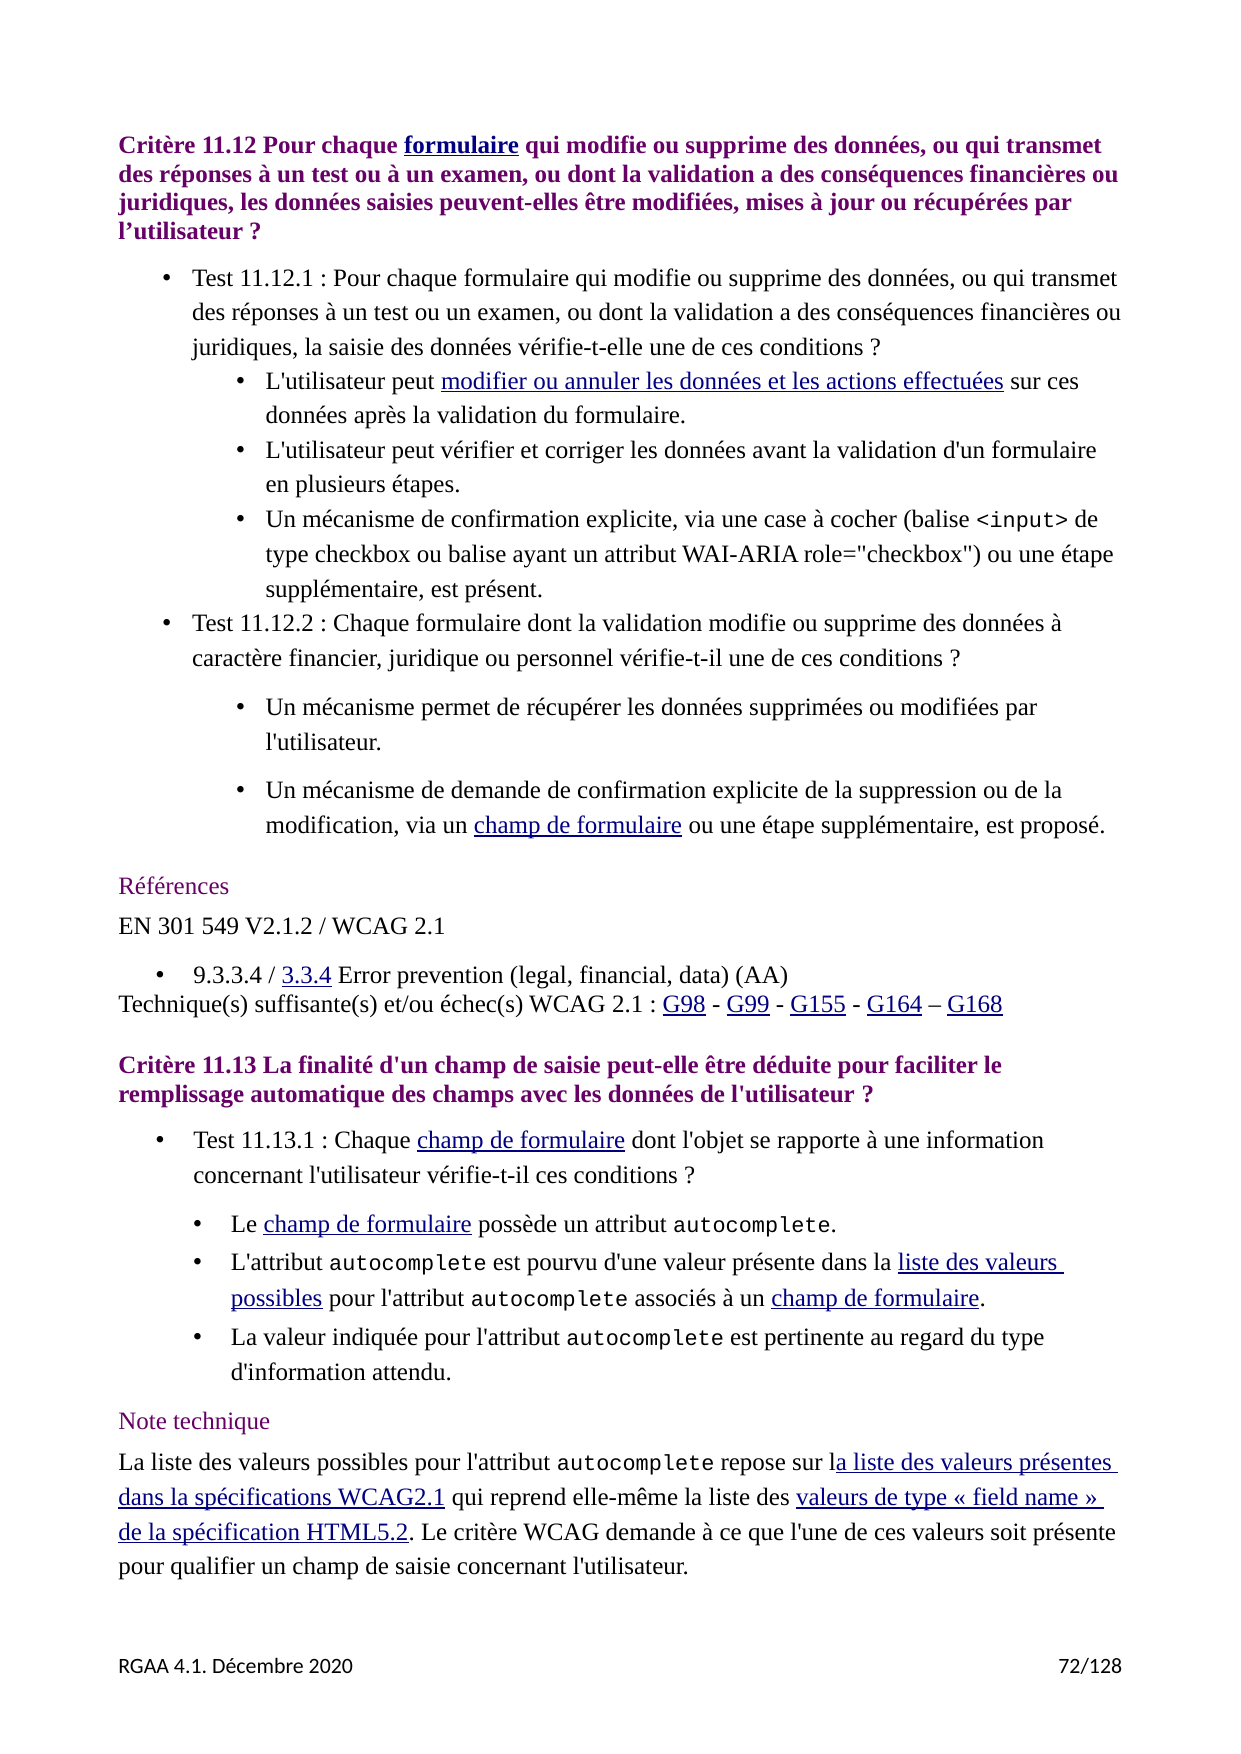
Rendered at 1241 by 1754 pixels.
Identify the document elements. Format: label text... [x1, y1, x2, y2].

list Un mécanisme de demande de confirmation explicite de la suppression ou de la modification, via un champ de formulaire ou une étape supplémentaire, est proposé. [236, 776, 1122, 839]
list L'utilisateur peut vérifier et corriger les données avant la validation d'un formulaire en plusieurs étapes. [236, 435, 1122, 498]
list L'attribut autocomplete est pourvu d'une valeur présente dans la liste des valeurs possibles pour l'attribut autocomplete associés à un champ de formulaire. [193, 1247, 1122, 1313]
list Test 11.12.2 : Chaque formulaire dont la validation modifie ou supprime des données à caractère financier, juridique ou personnel vérifie-t-il une de ces conditions ? [162, 608, 1122, 672]
subtitle Note technique [118, 1406, 1122, 1435]
list La valeur indiquée pour l'attribut autocomplete est pertinente au regard du type d'information attendu. [193, 1322, 1122, 1386]
list 9.3.3.4 / 3.3.4 Error prevention (legal, financial, data) (AA) [156, 961, 1122, 989]
subtitle Références [118, 871, 1122, 900]
subtitle Critère 11.13 La finalité d'un champ de saisie peut-elle être déduite pour faciliter le remplissage automatique des champs avec les données de l'utilisateur ? [118, 1050, 1122, 1108]
subtitle Critère 11.12 Pour chaque formulaire qui modifie ou supprime des données, ou qui transmet des réponses à un test ou à un examen, ou dont la validation a des conséquences financières ou juridiques, les données saisies peuvent-elles être modifiées, mises à jour ou récupérées par l’utilisateur ? [118, 130, 1122, 245]
list Test 11.12.1 : Pour chaque formulaire qui modifie ou supprime des données, ou qui transmet des réponses à un test ou un examen, ou dont la validation a des conséquences financières ou juridiques, la saisie des données vérifie-t-elle une de ces conditions ? [162, 263, 1122, 360]
list Test 11.13.1 : Chaque champ de formulaire dont l'objet se rapporte à une information concernant l'utilisateur vérifie-t-il ces conditions ? [156, 1125, 1122, 1188]
list Un mécanisme permet de récupérer les données supprimées ou modifiées par l'utilisateur. [236, 692, 1122, 755]
list Le champ de formulaire possède un attribut autocomplete. [193, 1209, 1122, 1239]
text La liste des valeurs possibles pour l'attribut autocomplete repose sur la liste des valeurs présentes dans la spécifications WCAG2.1 qui reprend elle-même la liste des valeurs de type « field name » de la spécification HTML5.2. Le critère WCAG demande à ce que l'une de ces valeurs soit présente pour qualifier un champ de saisie concernant l'utilisateur. [118, 1447, 1122, 1580]
text Technique(s) suffisante(s) et/ou échec(s) WCAG 2.1 : G98 - G99 - G155 - G164 – G168 [118, 989, 1122, 1018]
list L'utilisateur peut modifier ou annuler les données et les actions effectuées sur ces données après la validation du formulaire. [236, 366, 1122, 429]
text EN 301 549 V2.1.2 / WCAG 2.1 [118, 911, 1122, 940]
list Un mécanisme de confirmation explicite, via une case à cocher (balise <input> de type checkbox ou balise ayant un attribut WAI-ARIA role="checkbox") ou une étape supplémentaire, est présent. [236, 504, 1122, 603]
